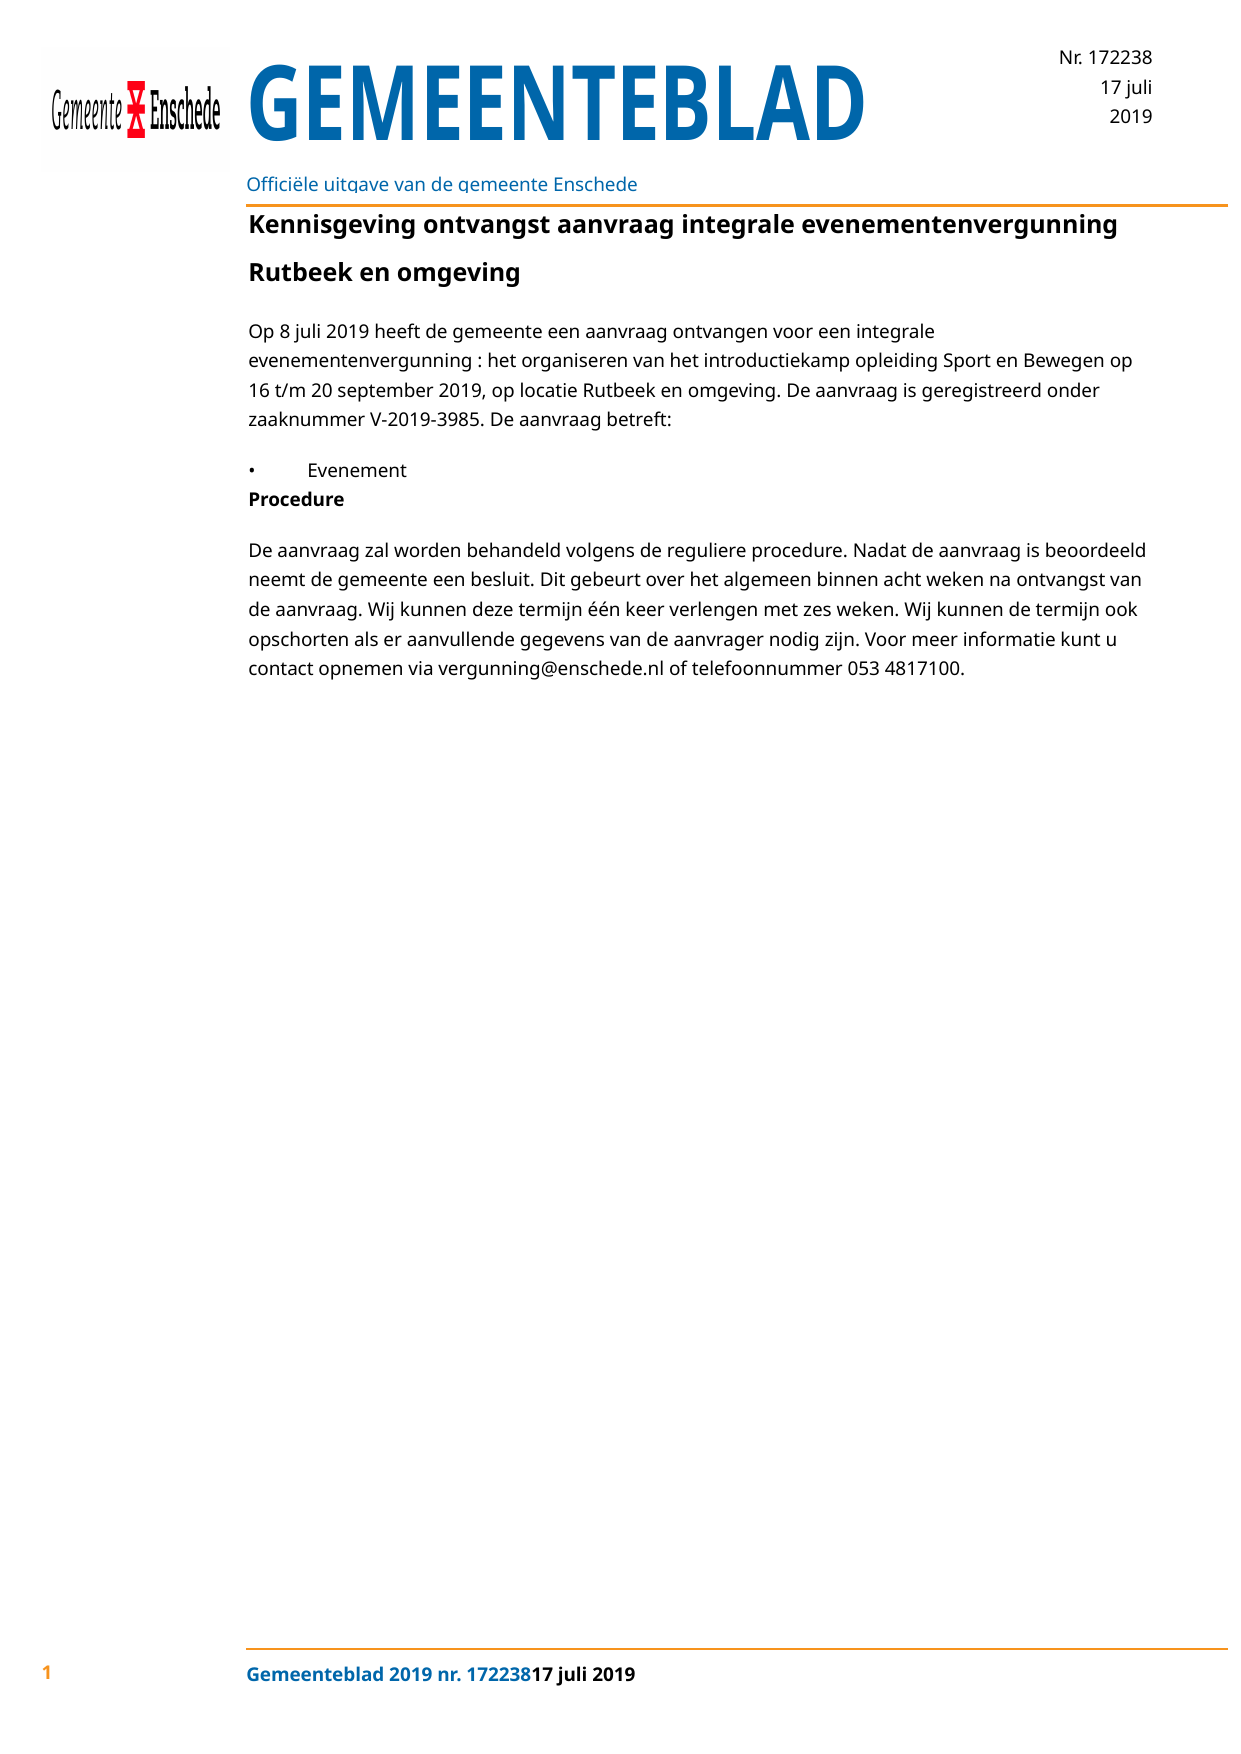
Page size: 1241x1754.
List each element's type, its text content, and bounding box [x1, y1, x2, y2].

text Op 8 juli 2019 heeft de gemeente een aanvraag ontvangen voor een integrale evenementenvergunning : het organiseren van het introductiekamp opleiding Sport en Bewegen op 16 t/m 20 september 2019, op locatie Rutbeek en omgeving. De aanvraag is geregistreerd onder zaaknummer V-2019-3985. De aanvraag betreft: [248, 318, 1152, 432]
text De aanvraag zal worden behandeld volgens de reguliere procedure. Nadat de aanvraag is beoordeeld neemt de gemeente een besluit. Dit gebeurt over het algemeen binnen acht weken na ontvangst van de aanvraag. Wij kunnen deze termijn één keer verlengen met zes weken. Wij kunnen de termijn ook opschorten als er aanvullende gegevens van de aanvrager nodig zijn. Voor meer informatie kunt u contact opnemen via vergunning@enschede.nl of telefoonnummer 053 4817100. [248, 537, 1152, 681]
picture [41, 47, 231, 172]
list Evenement [248, 457, 1152, 483]
text Kennisgeving ontvangst aanvraag integrale evenementenvergunning Rutbeek en omgeving [248, 207, 1152, 288]
text Procedure [248, 487, 1152, 512]
